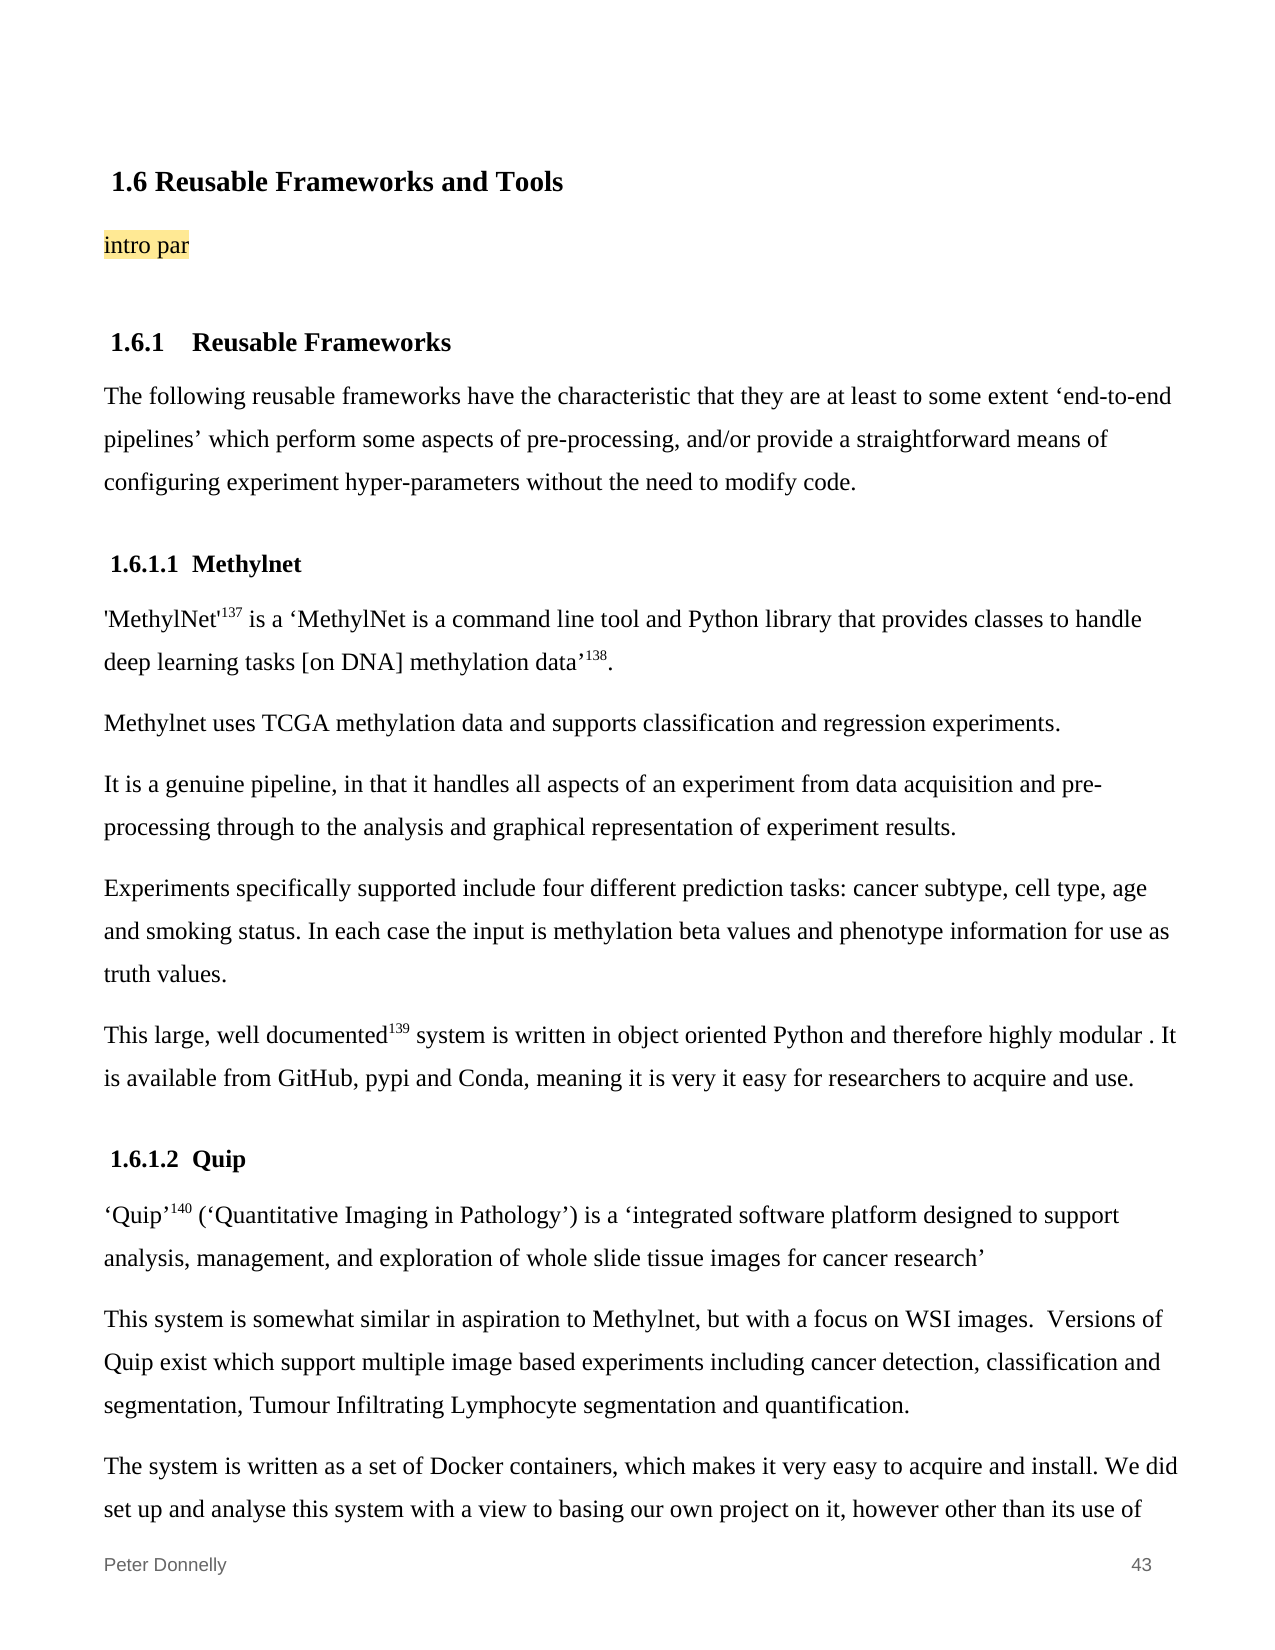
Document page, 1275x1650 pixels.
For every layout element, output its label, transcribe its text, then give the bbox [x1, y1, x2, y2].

text Experiments specifically supported include four different prediction tasks: cancer subtype, cell type, age and smoking status. In each case the input is methylation beta values and phenotype information for use as truth values. [103, 873, 1181, 988]
subtitle Methylnet [103, 549, 1181, 578]
text The following reusable frameworks have the characteristic that they are at least to some extent ‘end-to-end pipelines’ which perform some aspects of pre-processing, and/or provide a straightforward means of configuring experiment hyper-parameters without the need to modify code. [103, 381, 1181, 496]
text The system is written as a set of Docker containers, which makes it very easy to acquire and install. We did set up and analyse this system with a view to basing our own project on it, however other than its use of [103, 1451, 1181, 1523]
text intro par [103, 230, 1181, 259]
text ‘Quip’ (‘Quantitative Imaging in Pathology’) is a ‘integrated software platform designed to support analysis, management, and exploration of whole slide tissue images for cancer research’ [103, 1200, 1181, 1272]
subtitle Quip [103, 1144, 1181, 1173]
subtitle Reusable Frameworks [103, 326, 1181, 357]
subtitle Reusable Frameworks and Tools [103, 164, 1181, 198]
text This system is somewhat similar in aspiration to Methylnet, but with a focus on WSI images. Versions of Quip exist which support multiple image based experiments including cancer detection, classification and segmentation, Tumour Infiltrating Lymphocyte segmentation and quantification. [103, 1304, 1181, 1419]
text This large, well documented system is written in object oriented Python and therefore highly modular . It is available from GitHub, pypi and Conda, meaning it is very it easy for researchers to acquire and use. [103, 1020, 1181, 1092]
text Methylnet uses TCGA methylation data and supports classification and regression experiments. [103, 708, 1181, 737]
text It is a genuine pipeline, in that it handles all aspects of an experiment from data acquisition and pre-processing through to the analysis and graphical representation of experiment results. [103, 769, 1181, 841]
text 'MethylNet' is a ‘MethylNet is a command line tool and Python library that provides classes to handle deep learning tasks [on DNA] methylation data’. [103, 604, 1181, 676]
